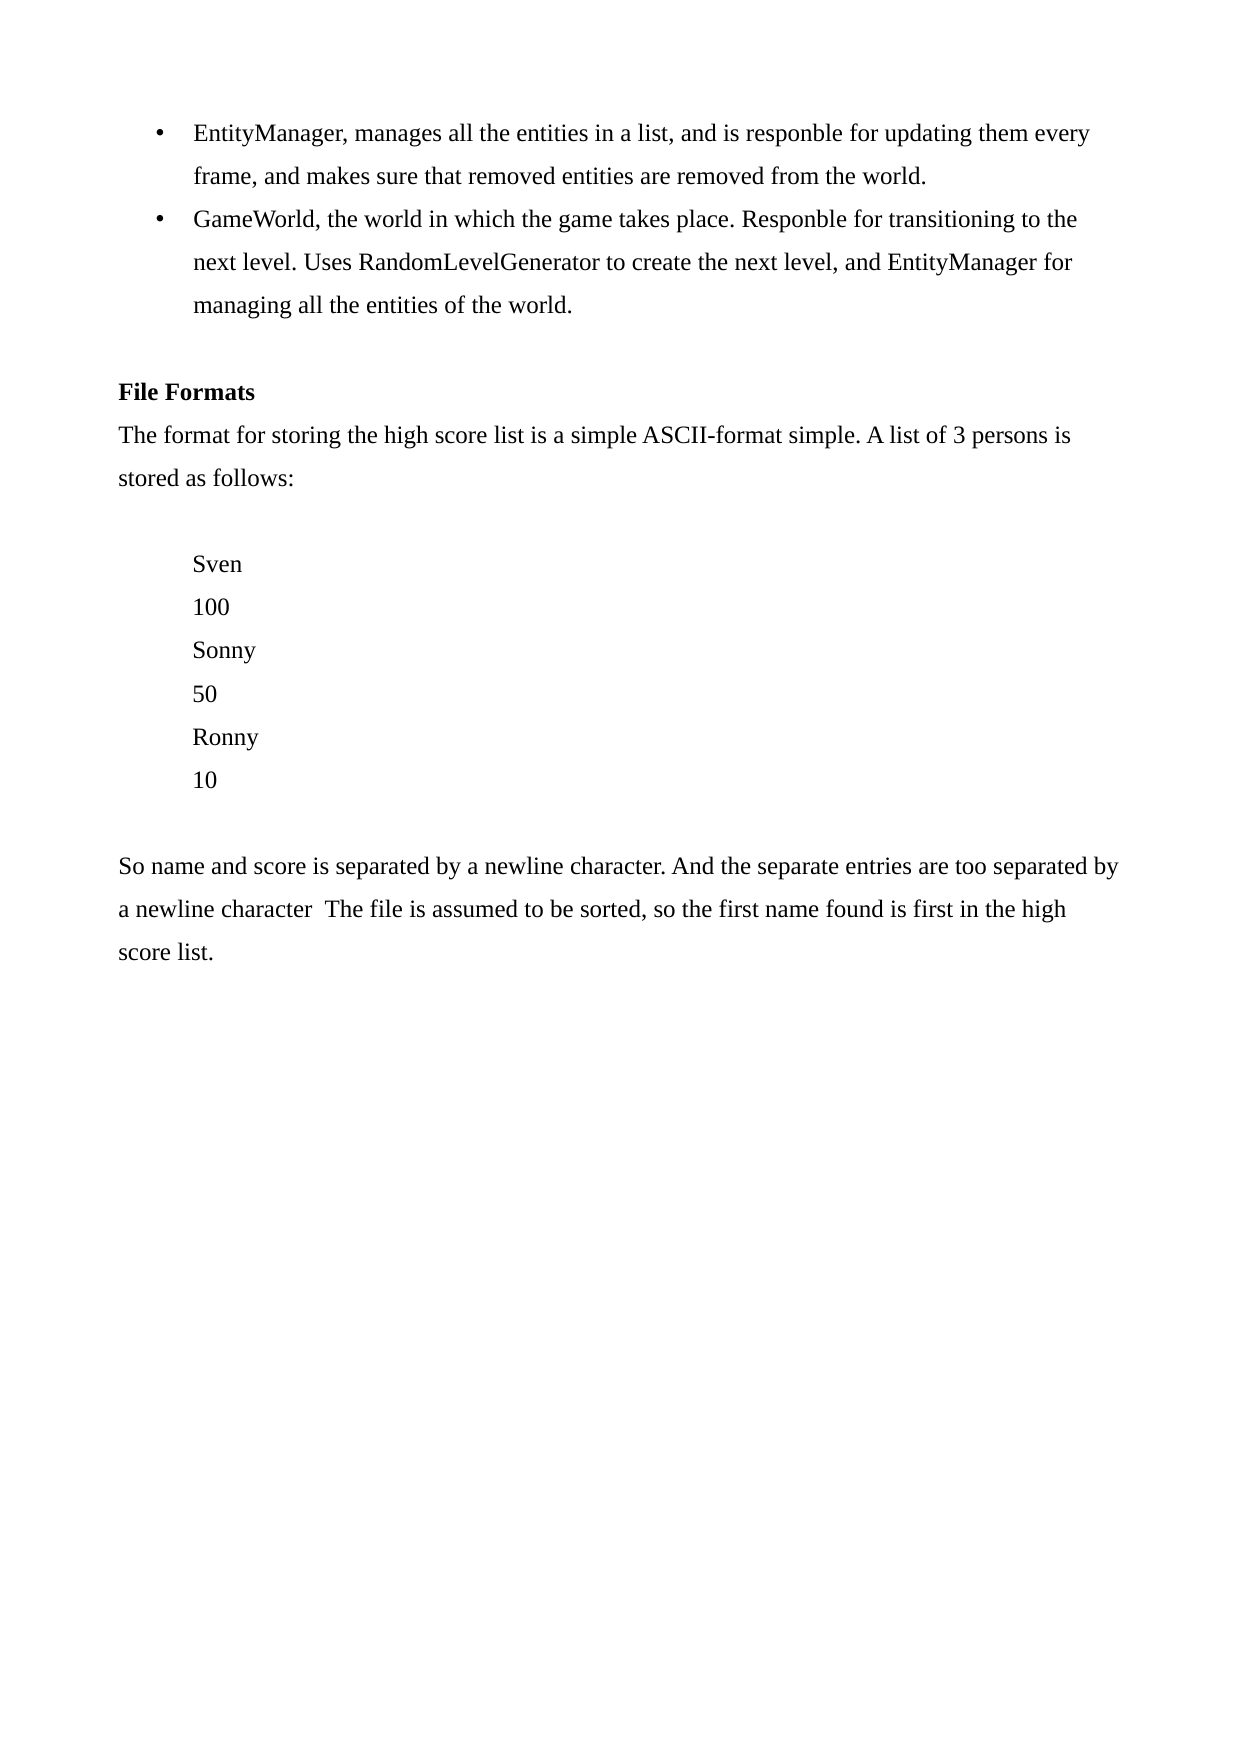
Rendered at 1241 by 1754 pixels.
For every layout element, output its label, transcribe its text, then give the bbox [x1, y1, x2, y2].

text Sonny [118, 636, 1122, 664]
text Ronny [118, 722, 1122, 751]
text 10 [118, 765, 1122, 794]
text The format for storing the high score list is a simple ASCII-format simple. A list of 3 persons is stored as follows: [118, 420, 1122, 492]
text File Formats [118, 377, 1122, 406]
list GameWorld, the world in which the game takes place. Responble for transitioning to the next level. Uses RandomLevelGenerator to create the next level, and EntityManager for managing all the entities of the world. [156, 204, 1122, 319]
text 100 [118, 592, 1122, 621]
list EntityManager, manages all the entities in a list, and is responble for updating them every frame, and makes sure that removed entities are removed from the world. [156, 118, 1122, 190]
text So name and score is separated by a newline character. And the separate entries are too separated by a newline character The file is assumed to be sorted, so the first name found is first in the high score list. [118, 851, 1122, 966]
text Sven [118, 549, 1122, 578]
text 50 [118, 679, 1122, 707]
